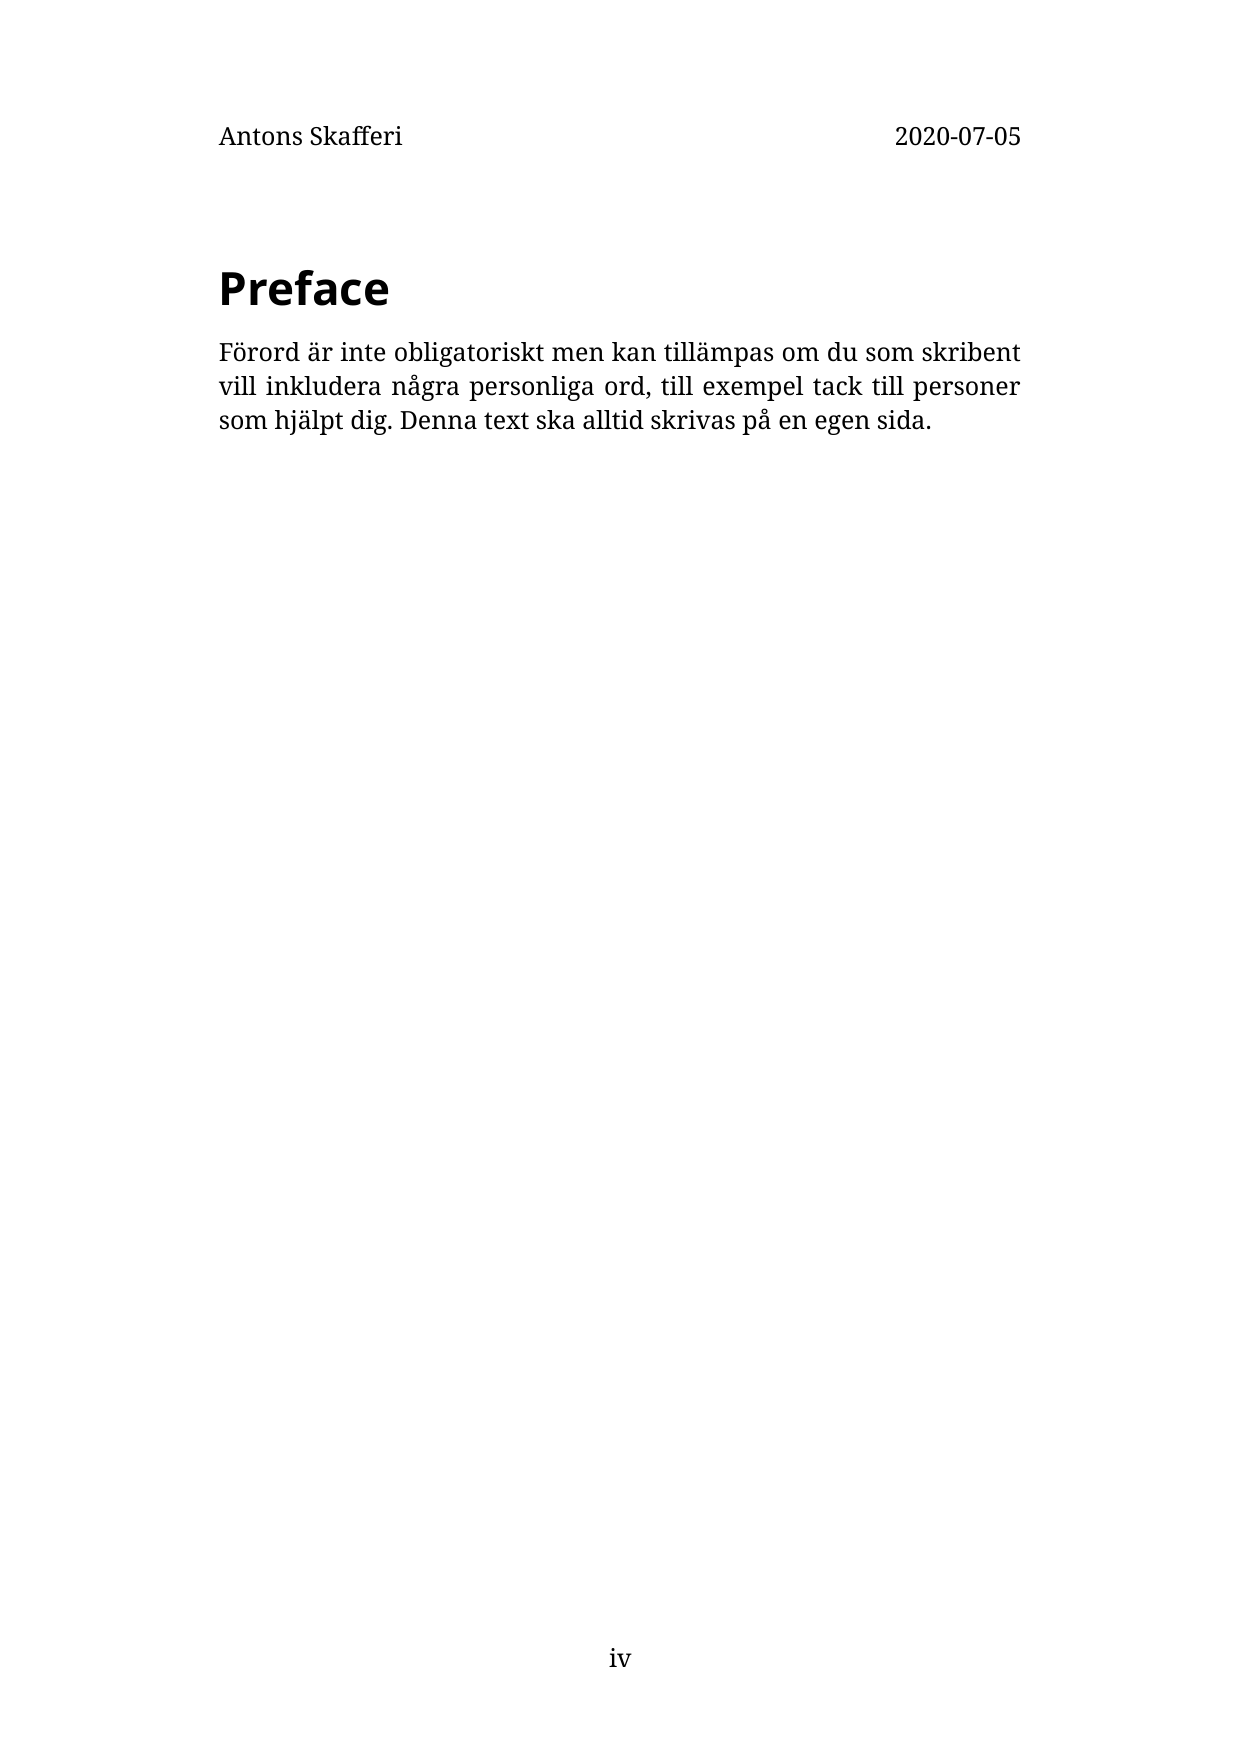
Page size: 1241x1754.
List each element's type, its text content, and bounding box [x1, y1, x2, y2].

subtitle Förord är inte obligatoriskt men kan tillämpas om du som skribent vill inkludera några personliga ord, till exempel tack till personer som hjälpt dig. Denna text ska alltid skrivas på en egen sida. [218, 334, 1022, 437]
subtitle Preface [218, 257, 1022, 319]
